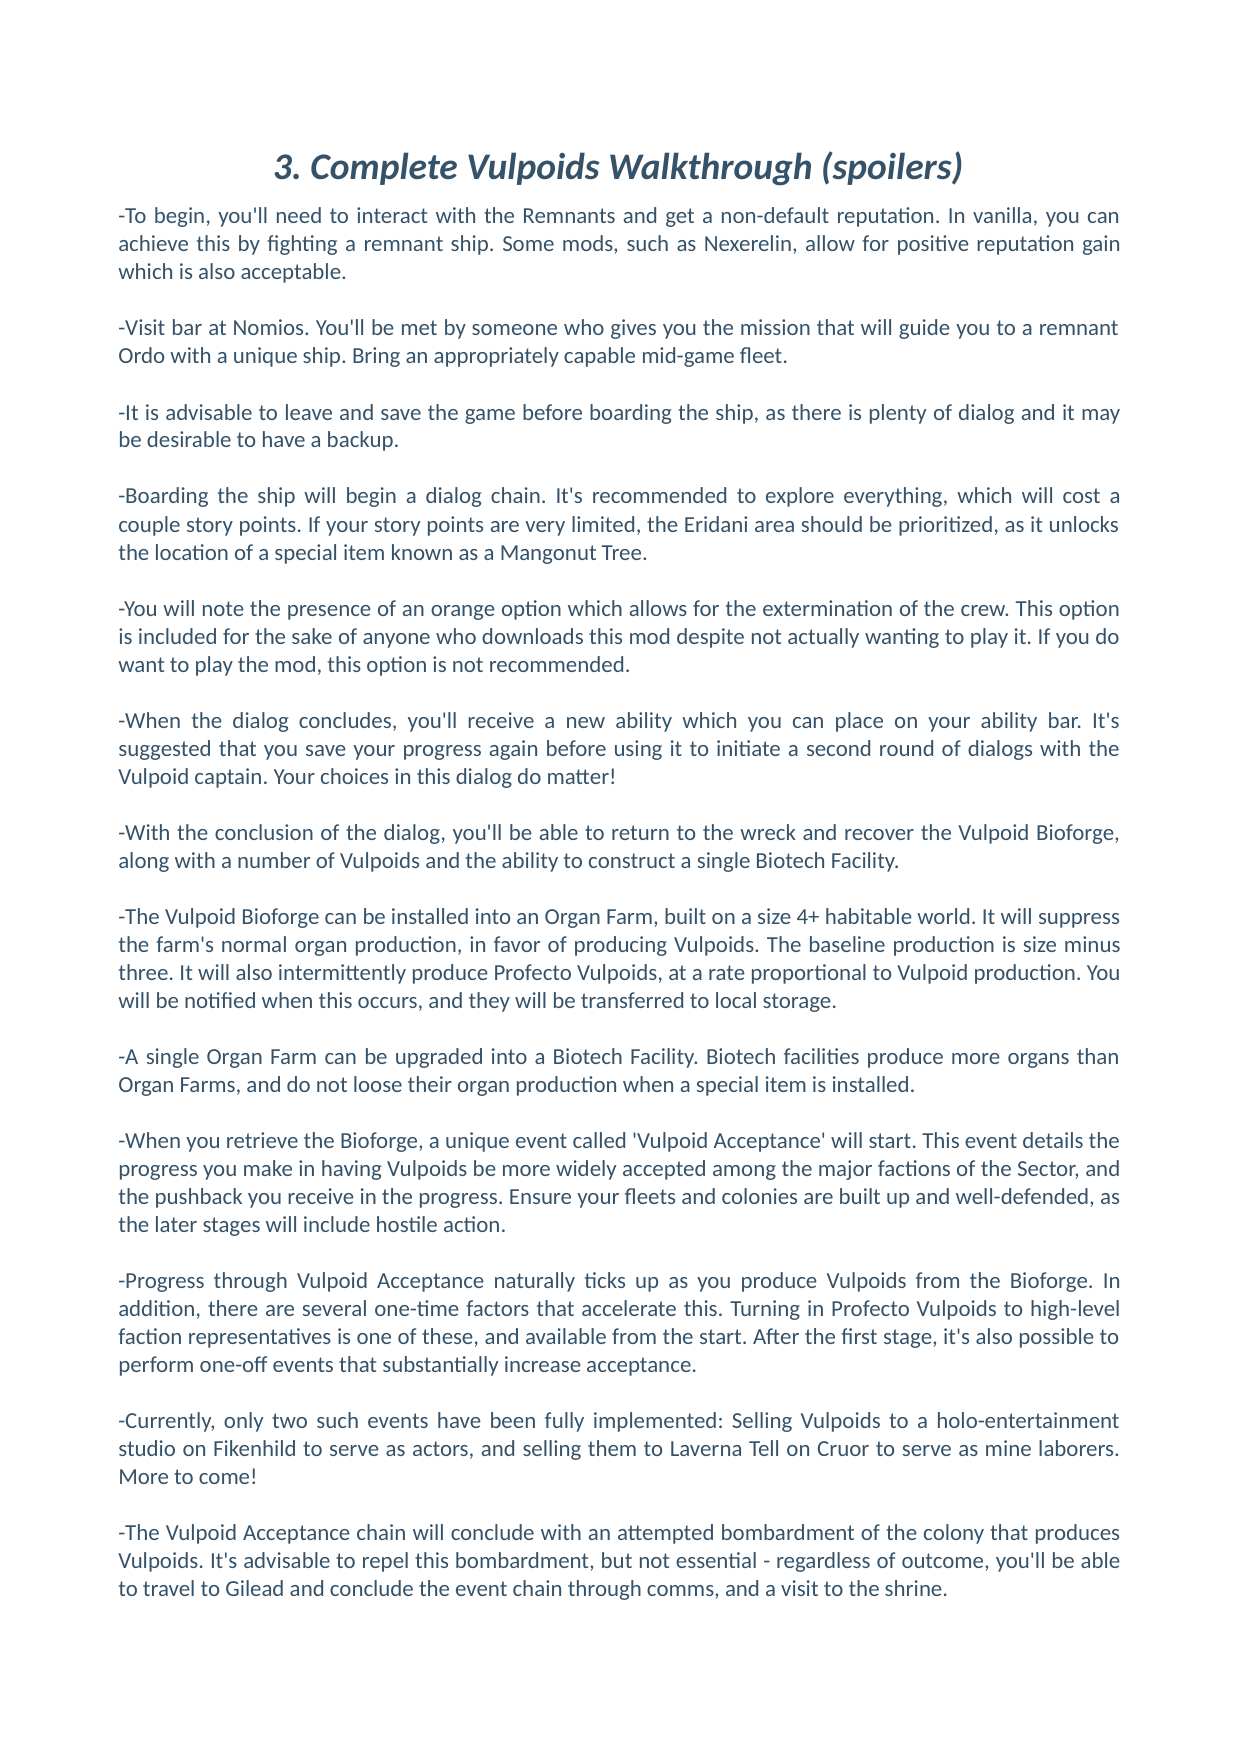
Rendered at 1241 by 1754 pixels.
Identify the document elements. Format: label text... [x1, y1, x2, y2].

text -Boarding the ship will begin a dialog chain. It's recommended to explore everything, which will cost a couple story points. If your story points are very limited, the Eridani area should be prioritized, as it unlocks the location of a special item known as a Mangonut Tree. [118, 482, 1122, 566]
text -To begin, you'll need to interact with the Remnants and get a non-default reputation. In vanilla, you can achieve this by fighting a remnant ship. Some mods, such as Nexerelin, allow for positive reputation gain which is also acceptable. [118, 201, 1122, 286]
subtitle 3. Complete Vulpoids Walkthrough (spoilers) [118, 143, 1122, 189]
text -It is advisable to leave and save the game before boarding the ship, as there is plenty of dialog and it may be desirable to have a backup. [118, 398, 1122, 454]
text -The Vulpoid Acceptance chain will conclude with an attempted bombardment of the colony that produces Vulpoids. It's advisable to repel this bombardment, but not essential - regardless of outcome, you'll be able to travel to Gilead and conclude the event chain through comms, and a visit to the shrine. [118, 1518, 1122, 1602]
text -Currently, only two such events have been fully implemented: Selling Vulpoids to a holo-entertainment studio on Fikenhild to serve as actors, and selling them to Laverna Tell on Cruor to serve as mine laborers. More to come! [118, 1406, 1122, 1490]
text -When the dialog concludes, you'll receive a new ability which you can place on your ability bar. It's suggested that you save your progress again before using it to initiate a second round of dialogs with the Vulpoid captain. Your choices in this dialog do matter! [118, 706, 1122, 790]
text -Visit bar at Nomios. You'll be met by someone who gives you the mission that will guide you to a remnant Ordo with a unique ship. Bring an appropriately capable mid-game fleet. [118, 313, 1122, 369]
text -Progress through Vulpoid Acceptance naturally ticks up as you produce Vulpoids from the Bioforge. In addition, there are several one-time factors that accelerate this. Turning in Profecto Vulpoids to high-level faction representatives is one of these, and available from the start. After the first stage, it's also possible to perform one-off events that substantially increase acceptance. [118, 1266, 1122, 1378]
text -When you retrieve the Bioforge, a unique event called 'Vulpoid Acceptance' will start. This event details the progress you make in having Vulpoids be more widely accepted among the major factions of the Sector, and the pushback you receive in the progress. Ensure your fleets and colonies are built up and well-defended, as the later stages will include hostile action. [118, 1126, 1122, 1238]
text -With the conclusion of the dialog, you'll be able to return to the wreck and recover the Vulpoid Bioforge, along with a number of Vulpoids and the ability to construct a single Biotech Facility. [118, 818, 1122, 874]
text -The Vulpoid Bioforge can be installed into an Organ Farm, built on a size 4+ habitable world. It will suppress the farm's normal organ production, in favor of producing Vulpoids. The baseline production is size minus three. It will also intermittently produce Profecto Vulpoids, at a rate proportional to Vulpoid production. You will be notified when this occurs, and they will be transferred to local storage. [118, 902, 1122, 1014]
text -A single Organ Farm can be upgraded into a Biotech Facility. Biotech facilities produce more organs than Organ Farms, and do not loose their organ production when a special item is installed. [118, 1042, 1122, 1098]
text -You will note the presence of an orange option which allows for the extermination of the crew. This option is included for the sake of anyone who downloads this mod despite not actually wanting to play it. If you do want to play the mod, this option is not recommended. [118, 594, 1122, 678]
